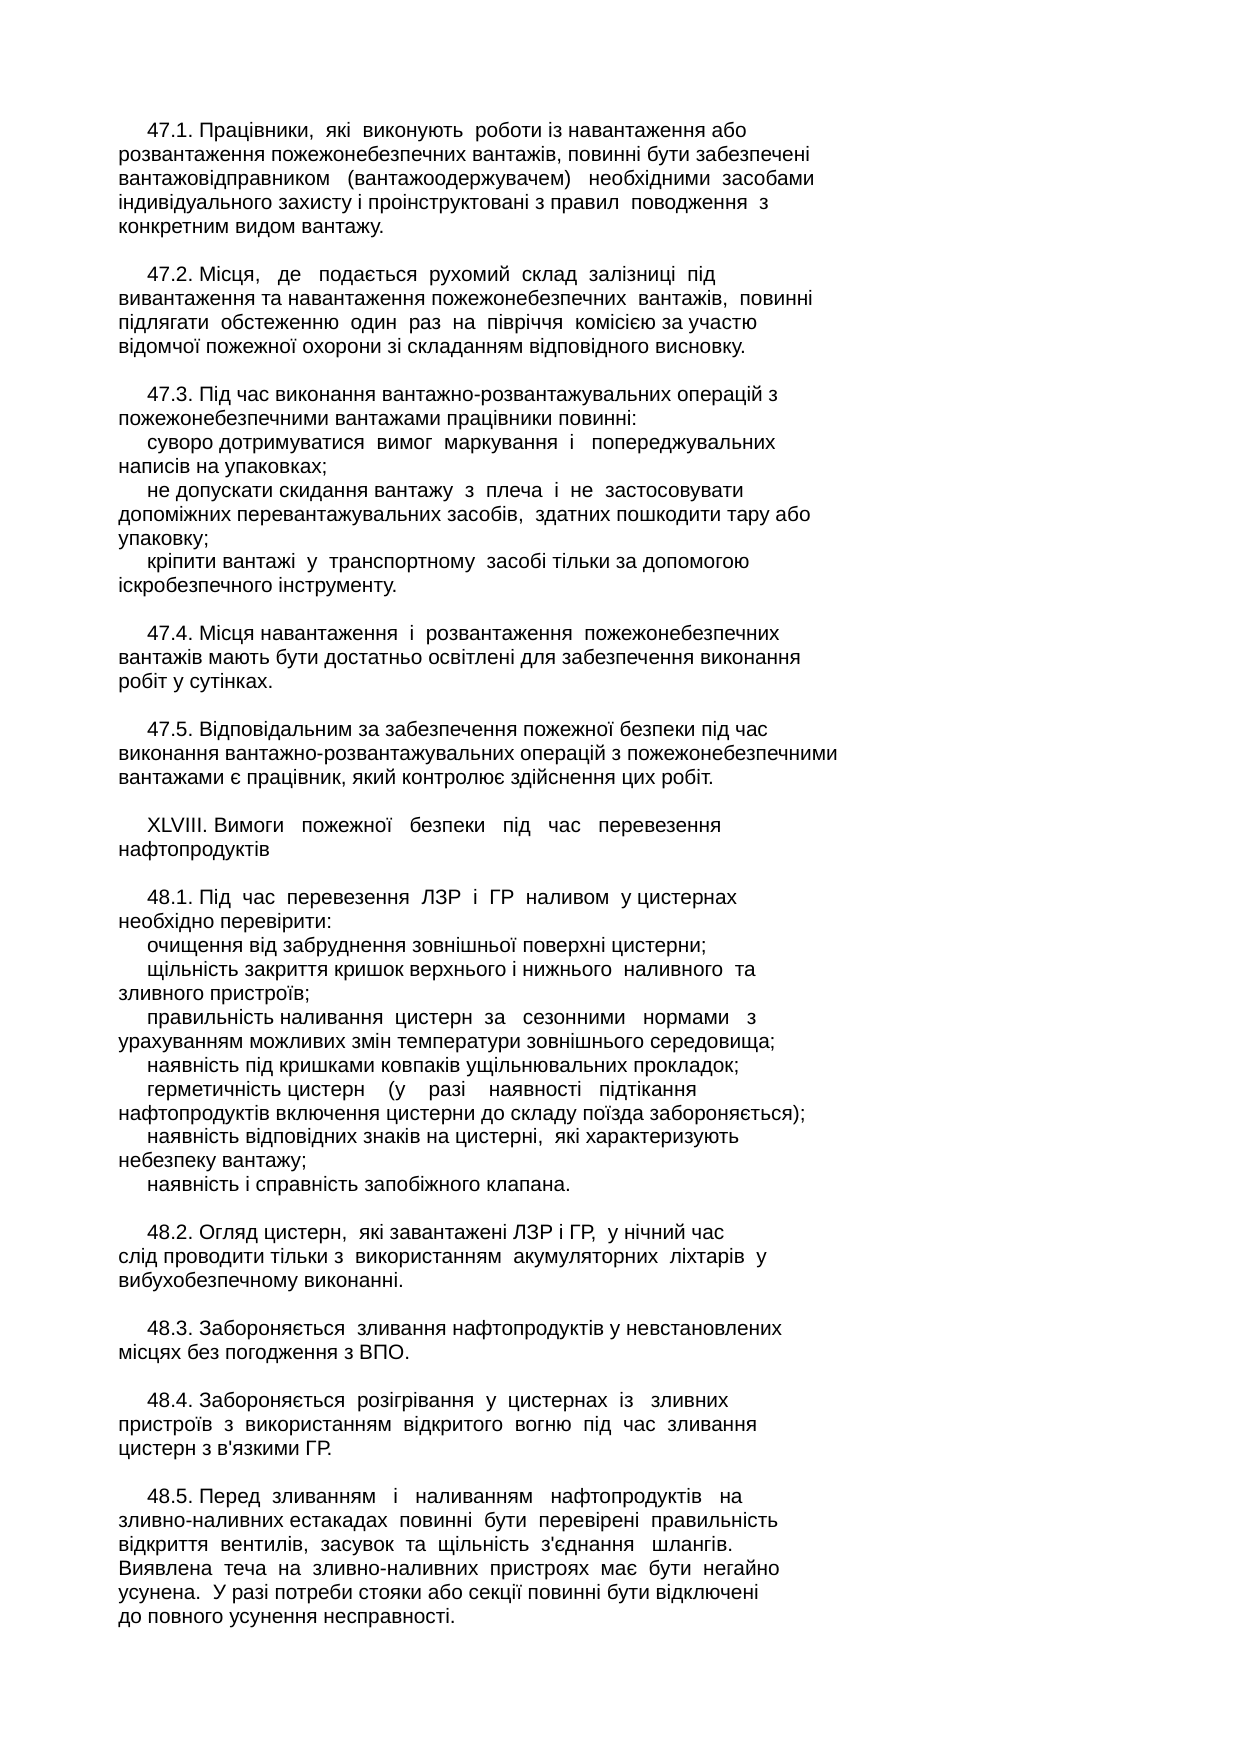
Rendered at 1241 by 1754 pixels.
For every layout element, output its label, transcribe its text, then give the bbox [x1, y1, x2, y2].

text 47.3. Під час виконання вантажно-розвантажувальних операцій з [118, 382, 1122, 406]
text написів на упаковках; [118, 453, 1122, 477]
text зливного пристроїв; [118, 981, 1122, 1004]
text небезпеку вантажу; [118, 1148, 1122, 1172]
text пожежонебезпечними вантажами працівники повинні: [118, 406, 1122, 429]
text наявність і справність запобіжного клапана. [118, 1172, 1122, 1196]
text підлягати обстеженню один раз на півріччя комісією за участю [118, 310, 1122, 334]
text герметичність цистерн (у разі наявності підтікання [118, 1076, 1122, 1100]
text зливно-наливних естакадах повинні бути перевірені правильність [118, 1508, 1122, 1532]
text вантажовідправником (вантажоодержувачем) необхідними засобами [118, 166, 1122, 190]
text упаковку; [118, 525, 1122, 549]
text до повного усунення несправності. [118, 1603, 1122, 1627]
text 47.1. Працівники, які виконують роботи із навантаження або [118, 118, 1122, 142]
text допоміжних перевантажувальних засобів, здатних пошкодити тару або [118, 501, 1122, 525]
text 47.2. Місця, де подається рухомий склад залізниці під [118, 262, 1122, 286]
text відомчої пожежної охорони зі складанням відповідного висновку. [118, 334, 1122, 358]
text щільність закриття кришок верхнього і нижнього наливного та [118, 957, 1122, 981]
text розвантаження пожежонебезпечних вантажів, повинні бути забезпечені [118, 142, 1122, 166]
text 48.5. Перед зливанням і наливанням нафтопродуктів на [118, 1484, 1122, 1508]
text слід проводити тільки з використанням акумуляторних ліхтарів у [118, 1244, 1122, 1268]
text Виявлена теча на зливно-наливних пристроях має бути негайно [118, 1556, 1122, 1579]
text не допускати скидання вантажу з плеча і не застосовувати [118, 477, 1122, 501]
text іскробезпечного інструменту. [118, 573, 1122, 597]
text XLVIII. Вимоги пожежної безпеки під час перевезення [118, 813, 1122, 837]
text місцях без погодження з ВПО. [118, 1340, 1122, 1364]
text кріпити вантажі у транспортному засобі тільки за допомогою [118, 549, 1122, 573]
text вибухобезпечному виконанні. [118, 1268, 1122, 1292]
text цистерн з в'язкими ГР. [118, 1436, 1122, 1460]
text правильність наливання цистерн за сезонними нормами з [118, 1004, 1122, 1028]
text вивантаження та навантаження пожежонебезпечних вантажів, повинні [118, 286, 1122, 310]
text вантажів мають бути достатньо освітлені для забезпечення виконання [118, 645, 1122, 669]
text усунена. У разі потреби стояки або секції повинні бути відключені [118, 1579, 1122, 1603]
text 47.4. Місця навантаження і розвантаження пожежонебезпечних [118, 621, 1122, 645]
text конкретним видом вантажу. [118, 214, 1122, 238]
text пристроїв з використанням відкритого вогню під час зливання [118, 1412, 1122, 1436]
text 48.2. Огляд цистерн, які завантажені ЛЗР і ГР, у нічний час [118, 1220, 1122, 1244]
text індивідуального захисту і проінструктовані з правил поводження з [118, 190, 1122, 214]
text суворо дотримуватися вимог маркування і попереджувальних [118, 429, 1122, 453]
text відкриття вентилів, засувок та щільність з'єднання шлангів. [118, 1532, 1122, 1556]
text 48.3. Забороняється зливання нафтопродуктів у невстановлених [118, 1316, 1122, 1340]
text 48.1. Під час перевезення ЛЗР і ГР наливом у цистернах [118, 885, 1122, 909]
text очищення від забруднення зовнішньої поверхні цистерни; [118, 933, 1122, 957]
text робіт у сутінках. [118, 669, 1122, 693]
text 48.4. Забороняється розігрівання у цистернах із зливних [118, 1388, 1122, 1412]
text наявність відповідних знаків на цистерні, які характеризують [118, 1124, 1122, 1148]
text нафтопродуктів включення цистерни до складу поїзда забороняється); [118, 1100, 1122, 1124]
text наявність під кришками ковпаків ущільнювальних прокладок; [118, 1052, 1122, 1076]
text урахуванням можливих змін температури зовнішнього середовища; [118, 1028, 1122, 1052]
text вантажами є працівник, який контролює здійснення цих робіт. [118, 765, 1122, 789]
text 47.5. Відповідальним за забезпечення пожежної безпеки під час [118, 717, 1122, 741]
text необхідно перевірити: [118, 909, 1122, 933]
text виконання вантажно-розвантажувальних операцій з пожежонебезпечними [118, 741, 1122, 765]
text нафтопродуктів [118, 837, 1122, 861]
